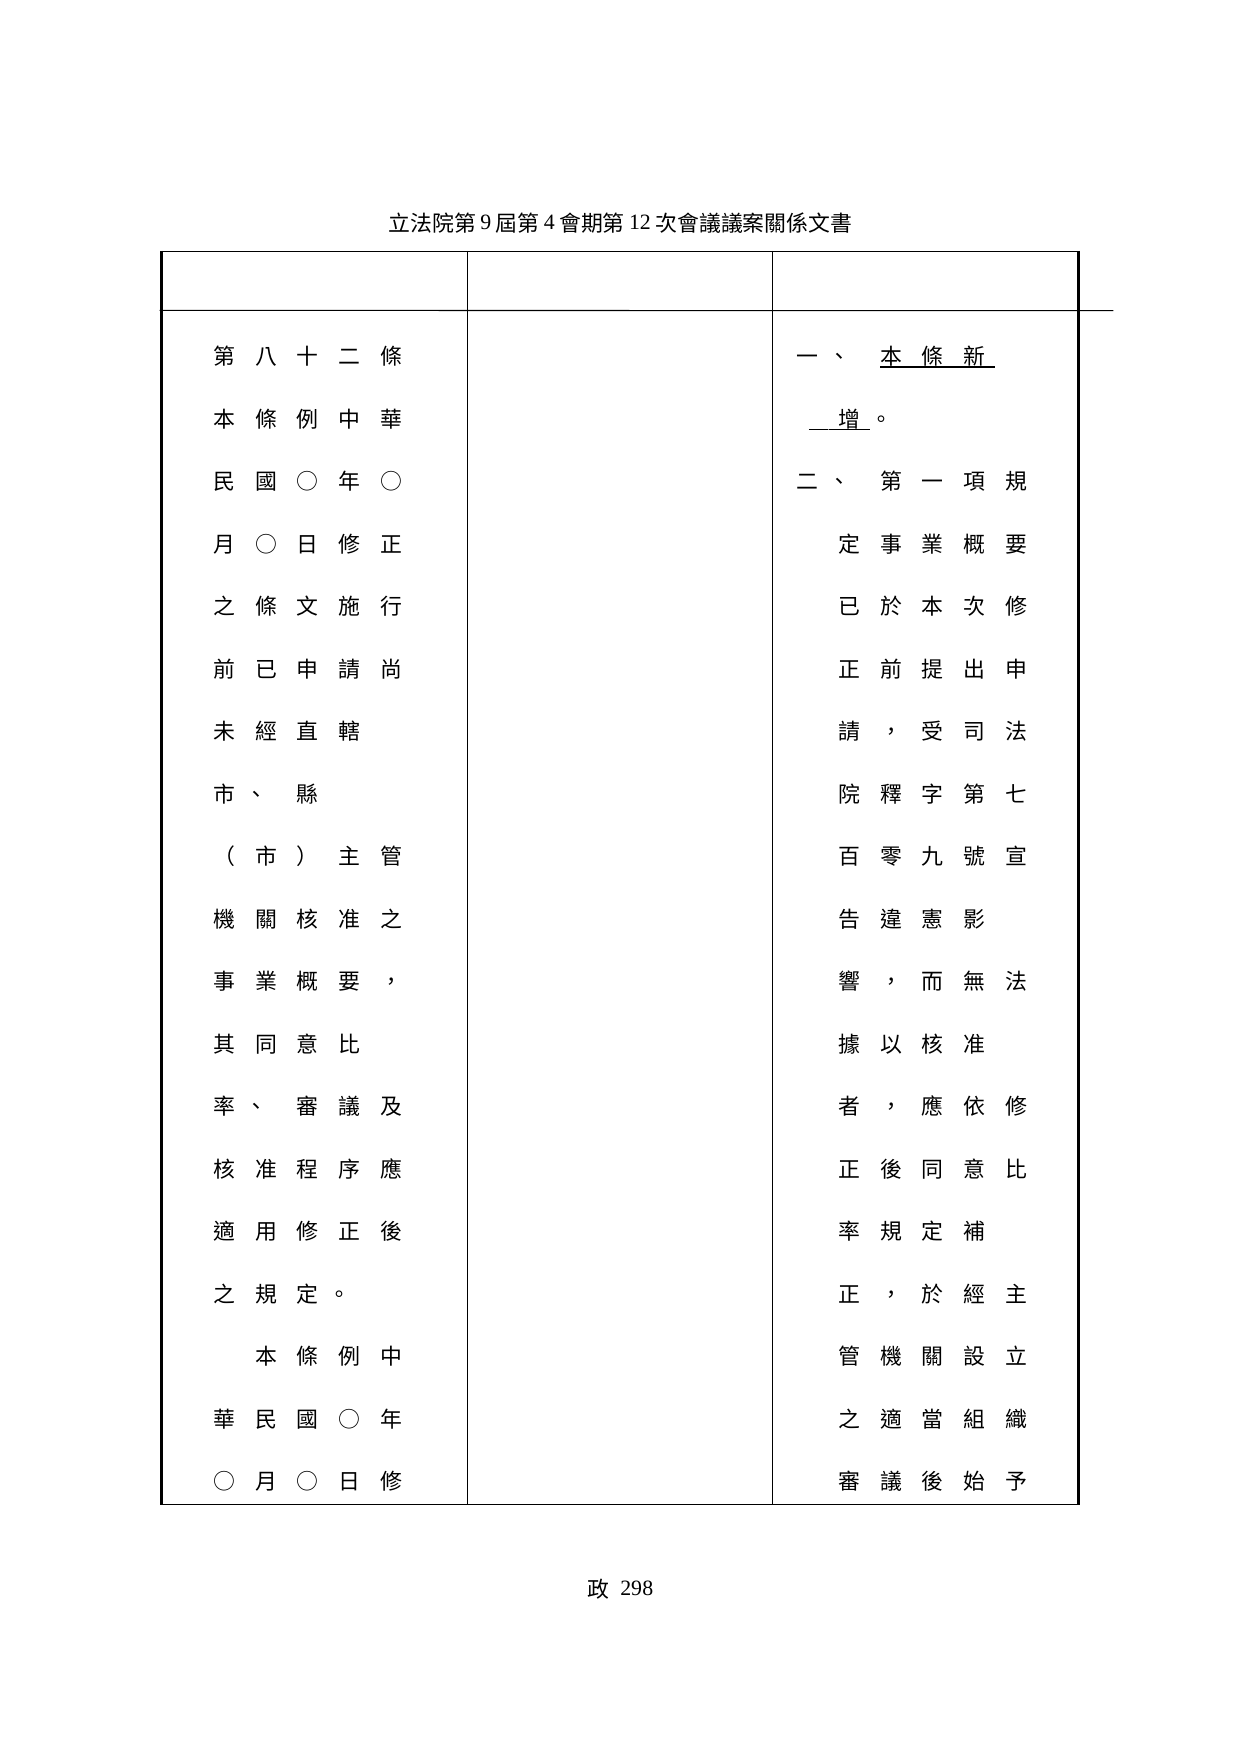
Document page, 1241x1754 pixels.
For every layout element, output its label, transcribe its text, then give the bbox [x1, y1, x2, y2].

table_cell [468, 312, 772, 1504]
table_cell 一、本條新增。 二、第一項規定事業概要已於本次修正前提出申請，受司法院釋字第七百零九號宣告違憲影響，而無法據以核准者，應依修正後同意比率規定補正，於經主管機關設立之適當組織審議後始予 [773, 312, 1077, 1504]
table_cell [773, 252, 1077, 310]
table_cell [468, 252, 772, 310]
table_cell 第八十二條 本條例中華民國○年○月○日修正之條文施行前已申請尚未經直轄市、縣（市）主管機關核准之事業概要，其同意比率、審議及核准程序應適用修正後之規定。 本條例中華民國○年○月○日修 [163, 311, 467, 1504]
table_cell [163, 252, 467, 309]
